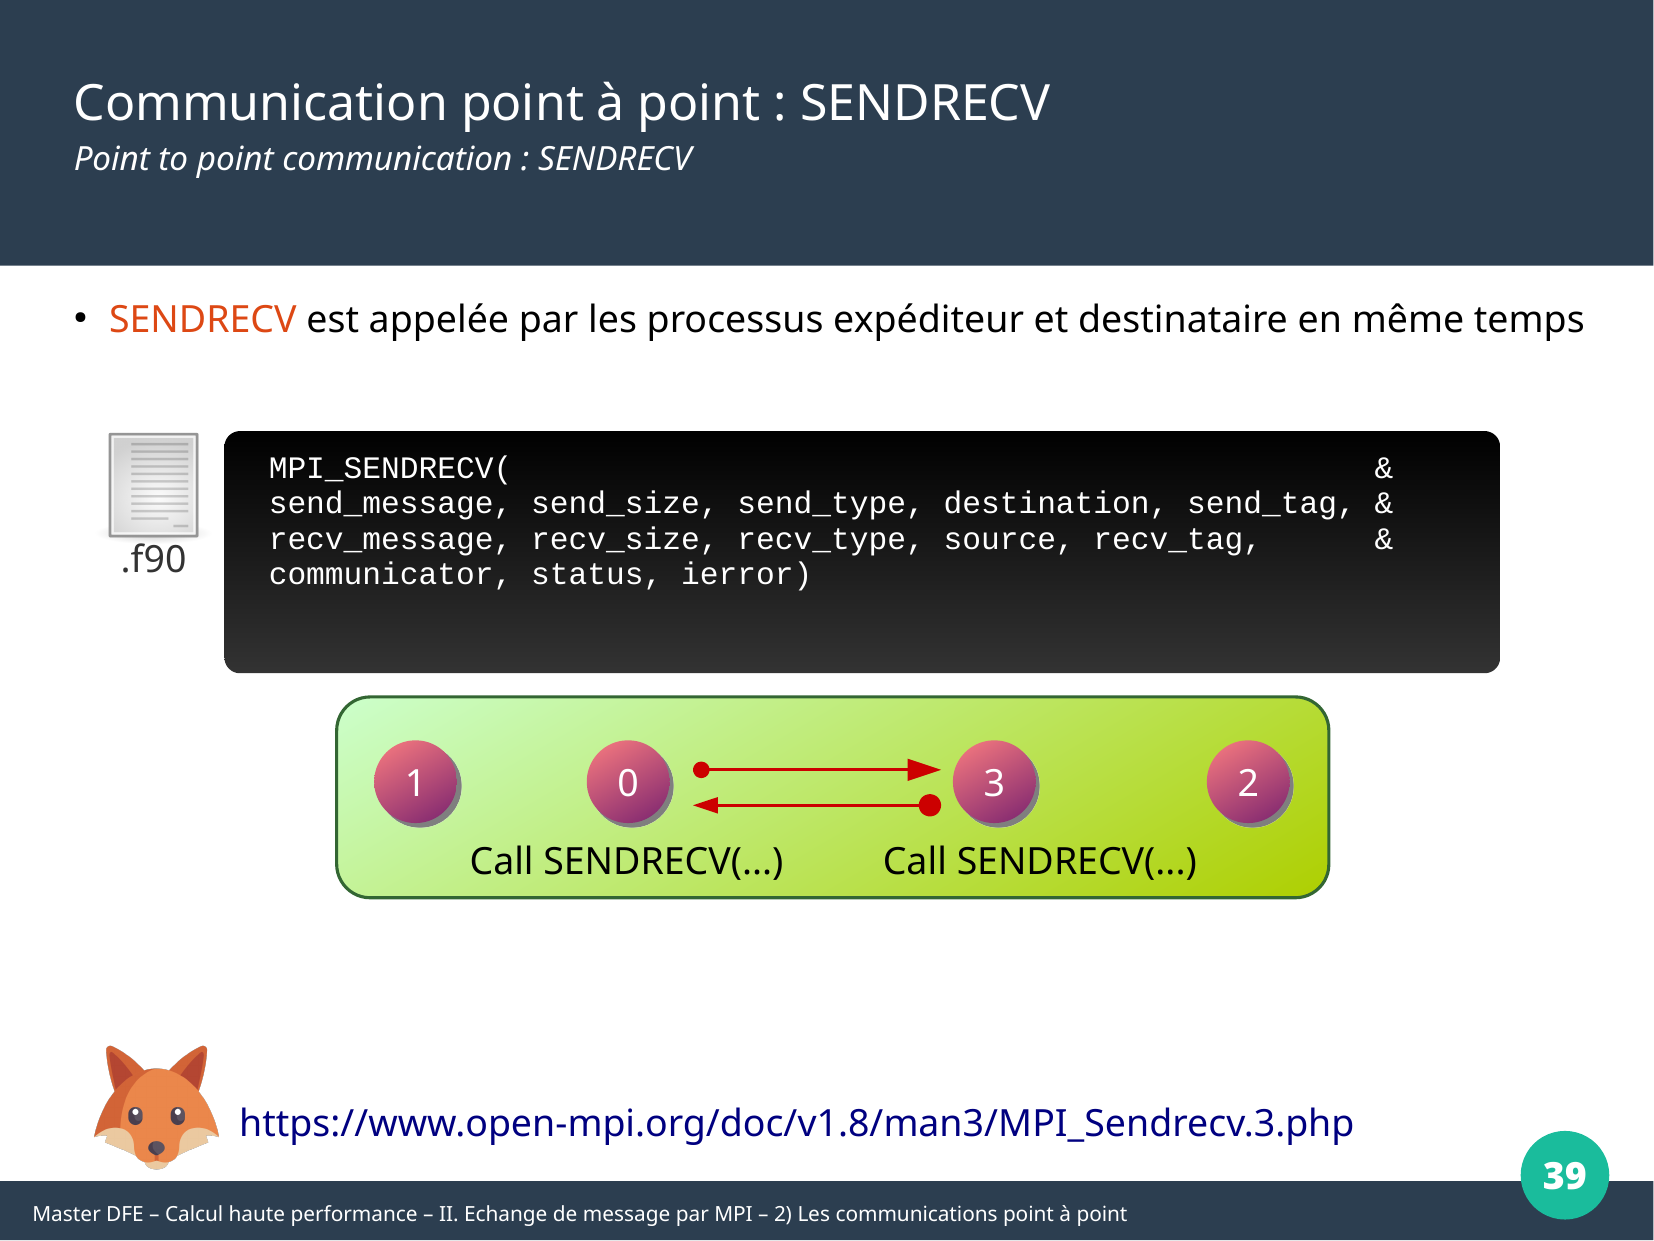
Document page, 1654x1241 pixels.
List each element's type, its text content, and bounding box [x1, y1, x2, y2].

text_box [224, 431, 1501, 674]
text_box Call SENDRECV(...) [868, 826, 1235, 898]
text_box 1 [374, 740, 457, 824]
text_box MPI_SENDRECV( & send_message, send_size, send_type, destination, send_tag, & recv_message, recv_size, recv_type, source, recv_tag, & communicator, status, ierror) [253, 444, 1465, 602]
picture [94, 1045, 219, 1170]
picture [94, 428, 213, 524]
text_box .f90 [76, 524, 231, 591]
text_box 0 [586, 740, 670, 824]
text_box Communication point à point : SENDRECV Point to point communication : SENDRECV [59, 59, 1619, 254]
text_box 3 [952, 740, 1036, 824]
text_box SENDRECV est appelée par les processus expéditeur et destinataire en même temps [59, 285, 1619, 355]
text_box 2 [1206, 740, 1290, 824]
text_box Master DFE – Calcul haute performance – II. Echange de message par MPI – 2) Les communications point à point [17, 1191, 1436, 1235]
text_box Call SENDRECV(...) [454, 826, 851, 898]
text_box https://www.open-mpi.org/doc/v1.8/man3/MPI_Sendrecv.3.php [224, 1088, 1489, 1158]
text_box [336, 696, 1329, 898]
